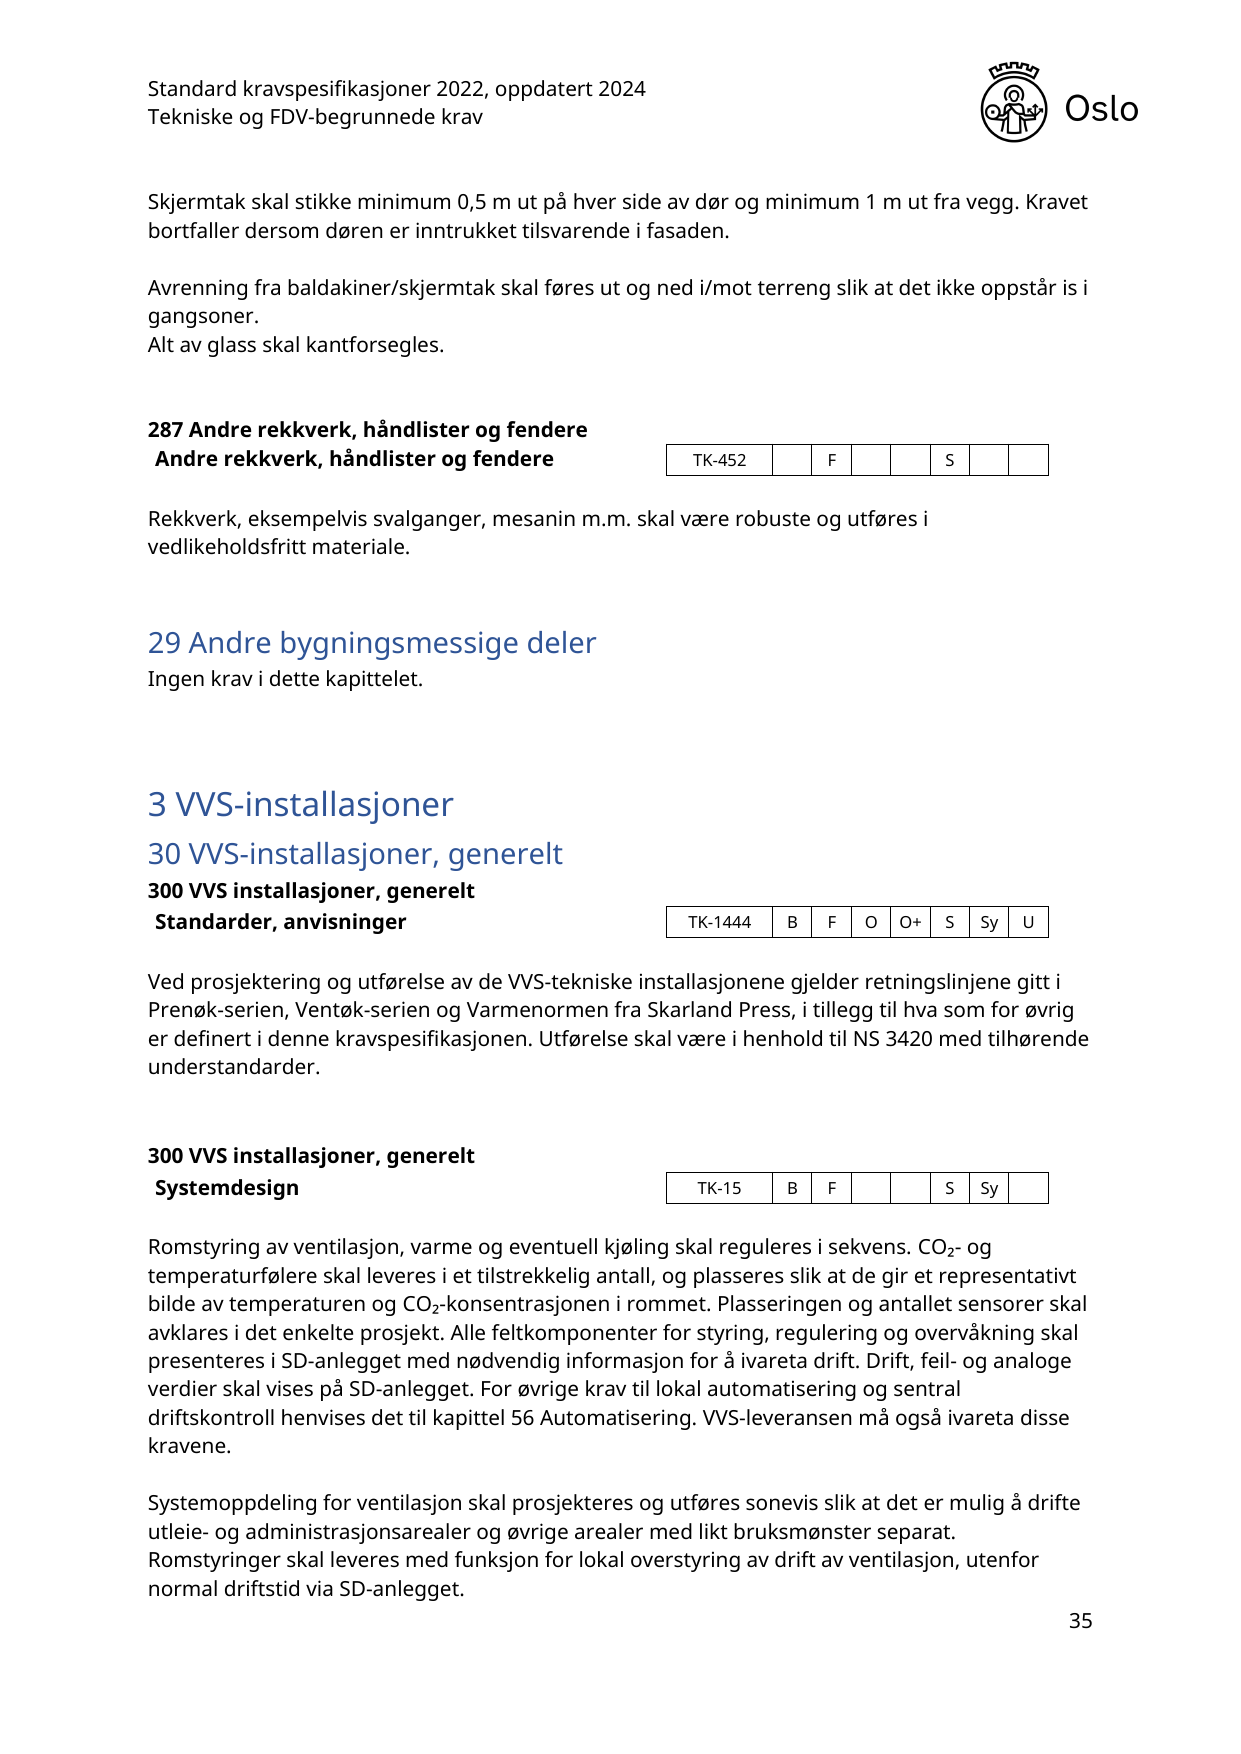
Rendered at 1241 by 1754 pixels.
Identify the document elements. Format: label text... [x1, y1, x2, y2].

text Skjermtak skal stikke minimum 0,5 m ut på hver side av dør og minimum 1 m ut fra vegg. Kravet bortfaller dersom døren er inntrukket tilsvarende i fasaden. [148, 187, 1093, 244]
table_header O+ [891, 907, 930, 937]
text Avrenning fra baldakiner/skjermtak skal føres ut og ned i/mot terreng slik at det ikke oppstår is i gangsoner. [148, 273, 1093, 330]
table_header F [812, 1173, 851, 1203]
table_header S [931, 1173, 969, 1203]
table_header [970, 445, 1008, 474]
text Rekkverk, eksempelvis svalganger, mesanin m.m. skal være robuste og utføres i vedlikeholdsfritt materiale. [148, 504, 1093, 561]
subtitle 3 VVS-installasjoner [148, 781, 1093, 826]
table_header [852, 445, 890, 474]
table_header O [852, 907, 890, 937]
table_header TK-1444 [667, 907, 772, 937]
table_header U [1009, 907, 1048, 937]
text Ingen krav i dette kapittelet. [148, 664, 1093, 693]
table_header B [773, 907, 811, 937]
subtitle 29 Andre bygningsmessige deler [148, 622, 1093, 662]
text Systemoppdeling for ventilasjon skal prosjekteres og utføres sonevis slik at det er mulig å drifte utleie- og administrasjonsarealer og øvrige arealer med likt bruksmønster separat. Romstyringer skal leveres med funksjon for lokal overstyring av drift av ventilasjon, utenfor normal driftstid via SD-anlegget. [148, 1488, 1093, 1602]
table_header Systemdesign [148, 1172, 666, 1203]
table_header Sy [970, 1173, 1008, 1203]
text Romstyring av ventilasjon, varme og eventuell kjøling skal reguleres i sekvens. CO₂- og temperaturfølere skal leveres i et tilstrekkelig antall, og plasseres slik at de gir et representativt bilde av temperaturen og CO₂-konsentrasjonen i rommet. Plasseringen og antallet sensorer skal avklares i det enkelte prosjekt. Alle feltkomponenter for styring, regulering og overvåkning skal presenteres i SD-anlegget med nødvendig informasjon for å ivareta drift. Drift, feil- og analoge verdier skal vises på SD-anlegget. For øvrige krav til lokal automatisering og sentral driftskontroll henvises det til kapittel 56 Automatisering. VVS-leveransen må også ivareta disse kravene. [148, 1232, 1093, 1460]
text 300 VVS installasjoner, generelt [148, 876, 1093, 904]
table_header [891, 1173, 930, 1203]
table_header [1009, 1173, 1048, 1203]
table_header [1009, 445, 1048, 474]
table_header [852, 1173, 890, 1203]
table_header F [812, 907, 851, 937]
text Alt av glass skal kantforsegles. [148, 330, 1093, 358]
text Ved prosjektering og utførelse av de VVS-tekniske installasjonene gjelder retningslinjene gitt i Prenøk-serien, Ventøk-serien og Varmenormen fra Skarland Press, i tillegg til hva som for øvrig er definert i denne kravspesifikasjonen. Utførelse skal være i henhold til NS 3420 med tilhørende understandarder. [148, 967, 1093, 1081]
table_header S [931, 445, 969, 474]
table_header [891, 445, 930, 474]
table_header [773, 445, 811, 474]
text 300 VVS installasjoner, generelt [148, 1141, 1093, 1170]
table_header B [773, 1173, 811, 1203]
table_header Standarder, anvisninger [148, 906, 666, 937]
text 287 Andre rekkverk, håndlister og fendere [148, 415, 1093, 443]
table_header TK-452 [667, 445, 772, 474]
table_header F [812, 445, 851, 474]
subtitle 30 VVS-installasjoner, generelt [148, 833, 1093, 873]
table_header Andre rekkverk, håndlister og fendere [148, 444, 666, 474]
table_header TK-15 [667, 1173, 772, 1203]
table_header S [931, 907, 969, 937]
table_header Sy [970, 907, 1008, 937]
